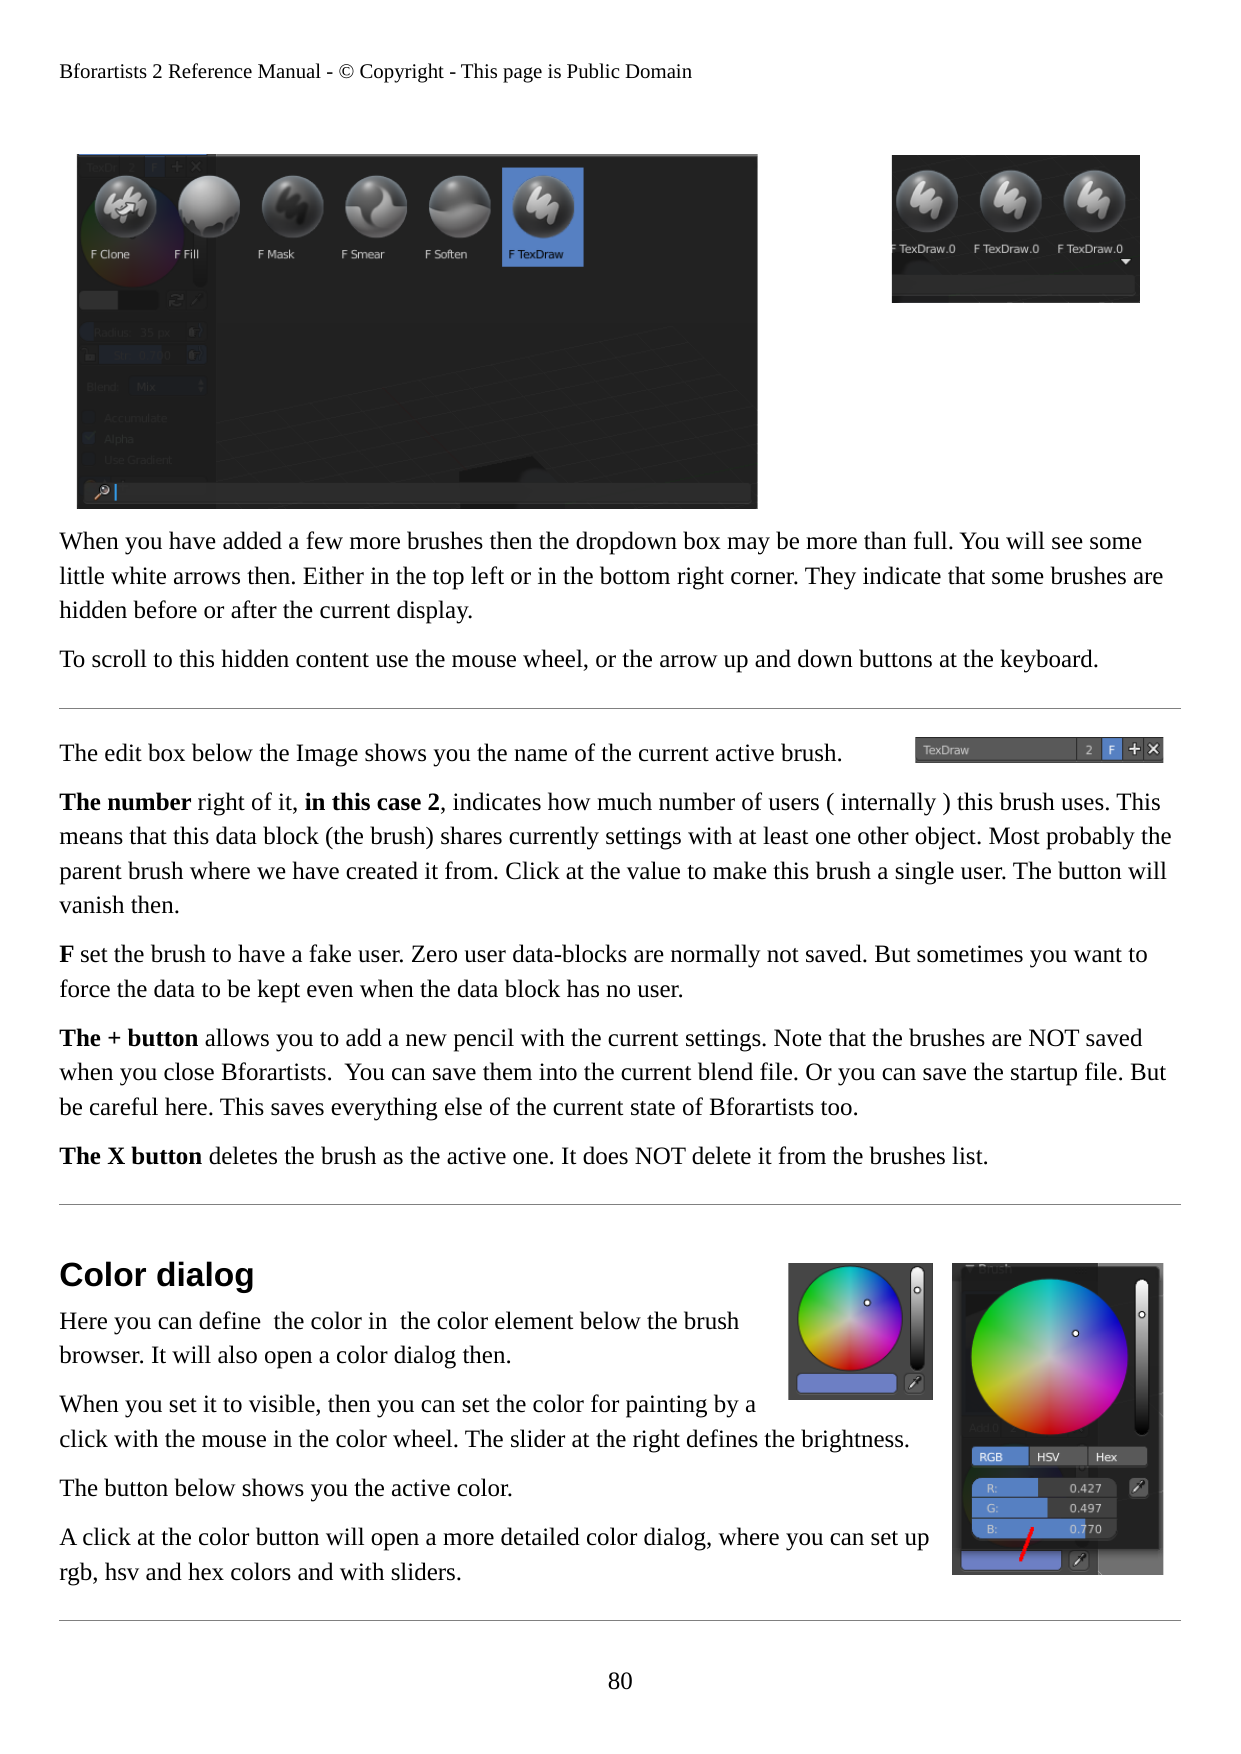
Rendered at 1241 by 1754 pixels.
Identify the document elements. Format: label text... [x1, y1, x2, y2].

text The + button allows you to add a new pencil with the current settings. Note that the brushes are NOT saved when you close Bforartists. You can save them into the current blend file. Or you can save the startup file. But be careful here. This saves everything else of the current state of Bforartists too. [59, 1023, 1181, 1121]
picture [788, 1263, 933, 1400]
text The number right of it, in this case 2, indicates how much number of users ( internally ) this brush uses. This means that this data block (the brush) shares currently settings with at least one other object. Most probably the parent brush where we have created it from. Click at the value to make this brush a single user. The button will vanish then. [59, 787, 1181, 919]
picture [76, 154, 758, 509]
text The edit box below the Image shows you the name of the current active brush. [59, 738, 1181, 766]
text When you set it to visible, then you can set the color for painting by a click with the mouse in the color wheel. The slider at the right defines the brightness. [59, 1389, 952, 1453]
subtitle Color dialog [59, 1255, 1181, 1293]
text The X button deletes the brush as the active one. It does NOT delete it from the brushes list. [59, 1141, 1181, 1169]
text To scroll to this hidden content use the mouse wheel, or the arrow up and down buttons at the keyboard. [59, 644, 1181, 673]
text When you have added a few more brushes then the dropdown box may be more than full. You will see some little white arrows then. Either in the top left or in the bottom right corner. They indicate that some brushes are hidden before or after the current display. [59, 137, 1181, 624]
text Here you can define the color in the color element below the brush browser. It will also open a color dialog then. [59, 1306, 788, 1369]
picture [952, 1263, 1164, 1575]
text F set the brush to have a fake user. Zero user data-blocks are normally not saved. But sometimes you want to force the data to be kept even when the data block has no user. [59, 939, 1181, 1002]
picture [915, 737, 1164, 763]
text A click at the color button will open a more detailed color dialog, where you can set up rgb, hsv and hex colors and with sliders. [59, 1522, 1181, 1585]
text The button below shows you the active color. [59, 1473, 952, 1502]
picture [891, 155, 1140, 303]
